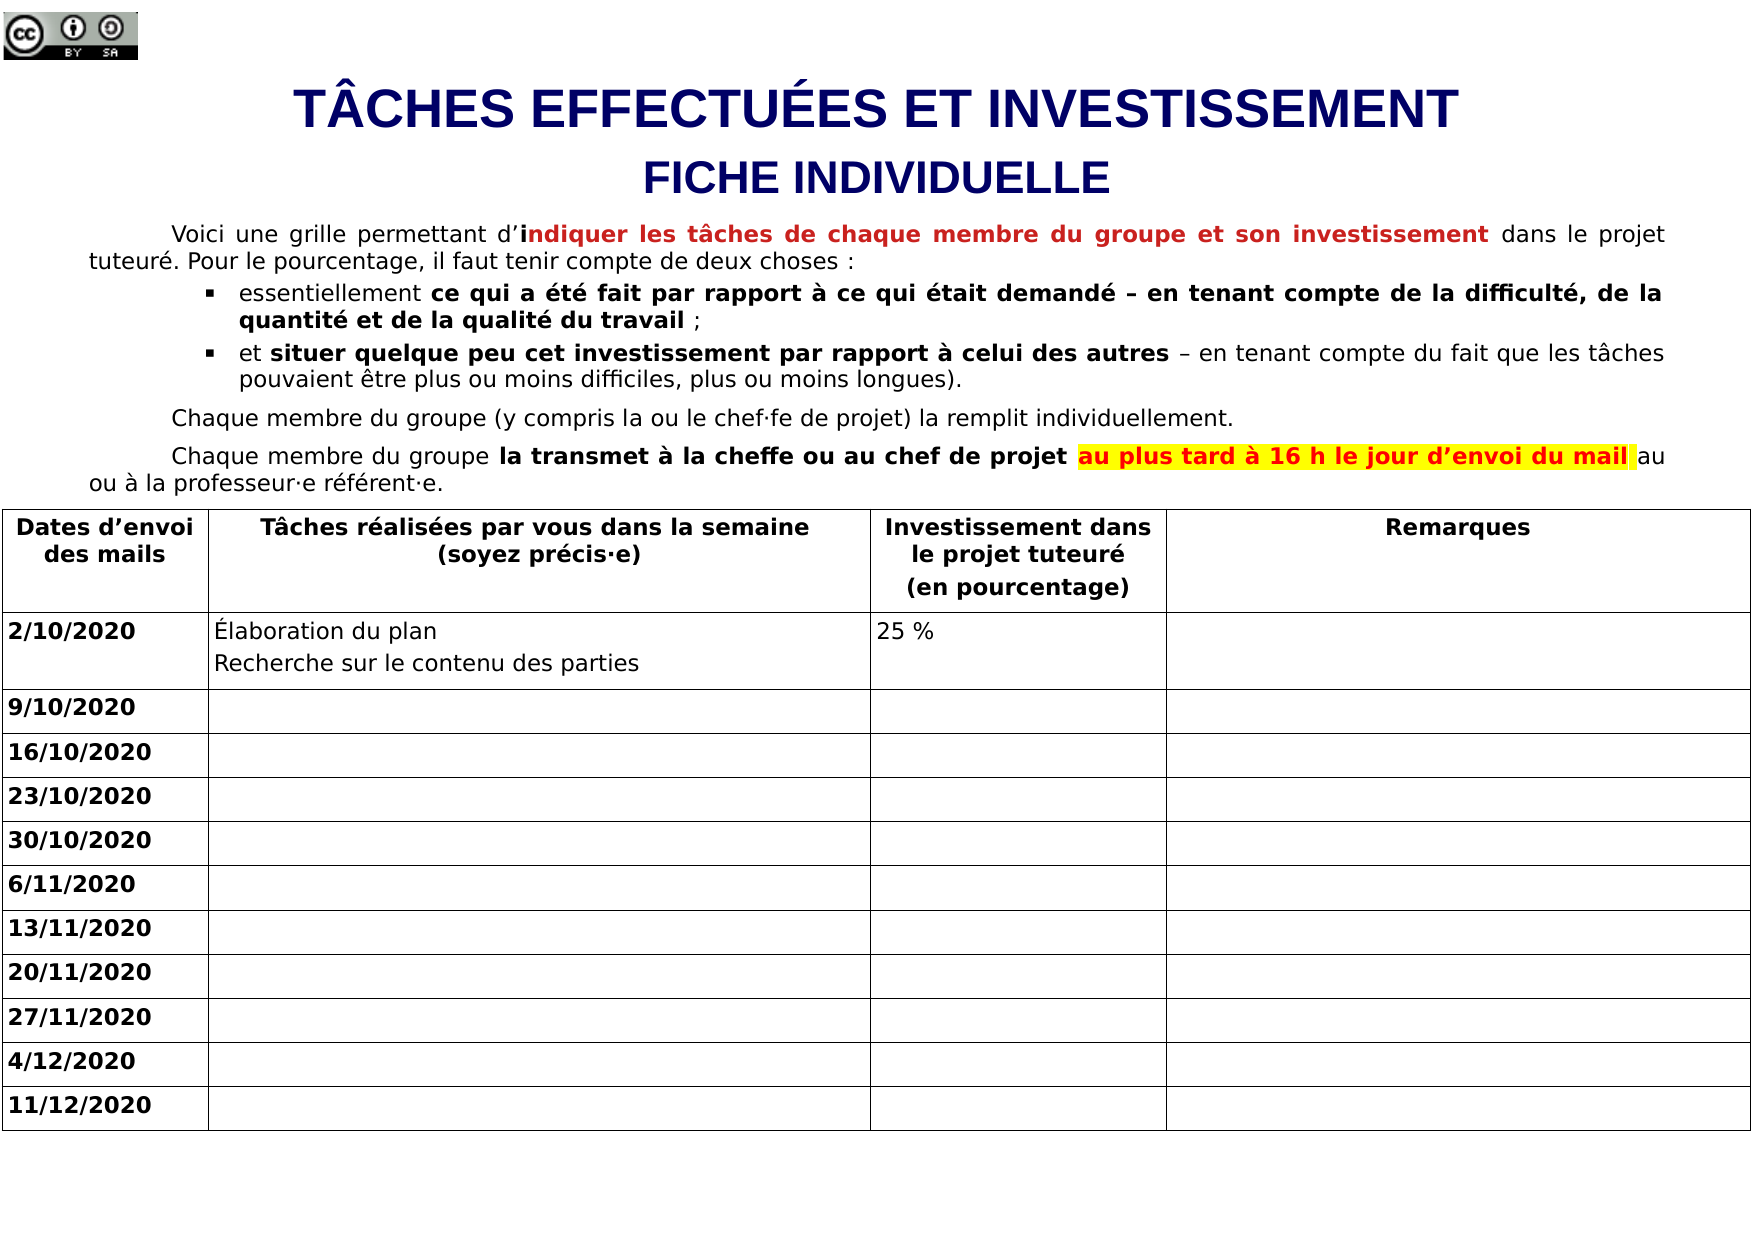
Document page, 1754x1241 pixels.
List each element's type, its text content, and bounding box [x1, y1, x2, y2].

table_cell [871, 955, 1166, 998]
picture [3, 12, 138, 60]
table_cell [209, 778, 870, 821]
table_cell [209, 866, 870, 909]
table_cell [871, 690, 1166, 733]
table_cell [1167, 778, 1750, 821]
table_cell 4/12/2020 [3, 1043, 208, 1086]
table_cell 13/11/2020 [3, 911, 208, 954]
table_cell [871, 999, 1166, 1042]
table_cell [871, 1087, 1166, 1130]
table_cell 9/10/2020 [3, 690, 208, 733]
table_cell [209, 1087, 870, 1130]
table_cell 23/10/2020 [3, 778, 208, 821]
table_cell 20/11/2020 [3, 955, 208, 998]
table_cell Élaboration du plan Recherche sur le contenu des parties [209, 613, 870, 689]
table_cell [1167, 690, 1750, 733]
table_cell [209, 955, 870, 998]
table_cell [1167, 1087, 1750, 1130]
table_header Dates d’envoi des mails [3, 510, 208, 612]
subtitle TÂCHES EFFECTUÉES ET INVESTISSEMENT [88, 77, 1665, 139]
table_cell 6/11/2020 [3, 866, 208, 909]
table_cell [871, 866, 1166, 909]
table_cell [209, 999, 870, 1042]
table_cell 2/10/2020 [3, 613, 208, 689]
table_cell [1167, 734, 1750, 777]
list et situer quelque peu cet investissement par rapport à celui des autres – en tenant compte du fait que les tâches pouvaient être plus ou moins difficiles, plus ou moins longues). [201, 340, 1665, 393]
table_cell [871, 734, 1166, 777]
table_cell [871, 778, 1166, 821]
table_header Remarques [1167, 510, 1750, 612]
table_cell [1167, 999, 1750, 1042]
table_cell [209, 690, 870, 733]
table_cell 27/11/2020 [3, 999, 208, 1042]
table_cell [209, 734, 870, 777]
subtitle FICHE INDIVIDUELLE [88, 151, 1665, 204]
table_header Tâches réalisées par vous dans la semaine (soyez précis·e) [209, 510, 870, 612]
table_cell [209, 822, 870, 865]
table_cell [871, 822, 1166, 865]
table_cell [209, 911, 870, 954]
table_cell [1167, 613, 1750, 689]
table_cell [1167, 911, 1750, 954]
table_cell [1167, 866, 1750, 909]
text Voici une grille permettant d’indiquer les tâches de chaque membre du groupe et son investissement dans le projet tuteuré. Pour le pourcentage, il faut tenir compte de deux choses : [88, 221, 1665, 275]
text Chaque membre du groupe la transmet à la cheffe ou au chef de projet au plus tard à 16 h le jour d’envoi du mail au ou à la professeur·e référent·e. [88, 443, 1665, 497]
table_cell [1167, 955, 1750, 998]
table_cell [871, 911, 1166, 954]
table_cell 11/12/2020 [3, 1087, 208, 1130]
table_cell [209, 1043, 870, 1086]
table_cell [871, 1043, 1166, 1086]
table_cell 30/10/2020 [3, 822, 208, 865]
table_cell [1167, 1043, 1750, 1086]
table_cell 16/10/2020 [3, 734, 208, 777]
table_header Investissement dans le projet tuteuré (en pourcentage) [871, 510, 1166, 612]
table_cell [1167, 822, 1750, 865]
text Chaque membre du groupe (y compris la ou le chef·fe de projet) la remplit individuellement. [88, 405, 1665, 432]
list essentiellement ce qui a été fait par rapport à ce qui était demandé – en tenant compte de la difficulté, de la quantité et de la qualité du travail ; [201, 281, 1665, 334]
table_cell 25 % [871, 613, 1166, 689]
